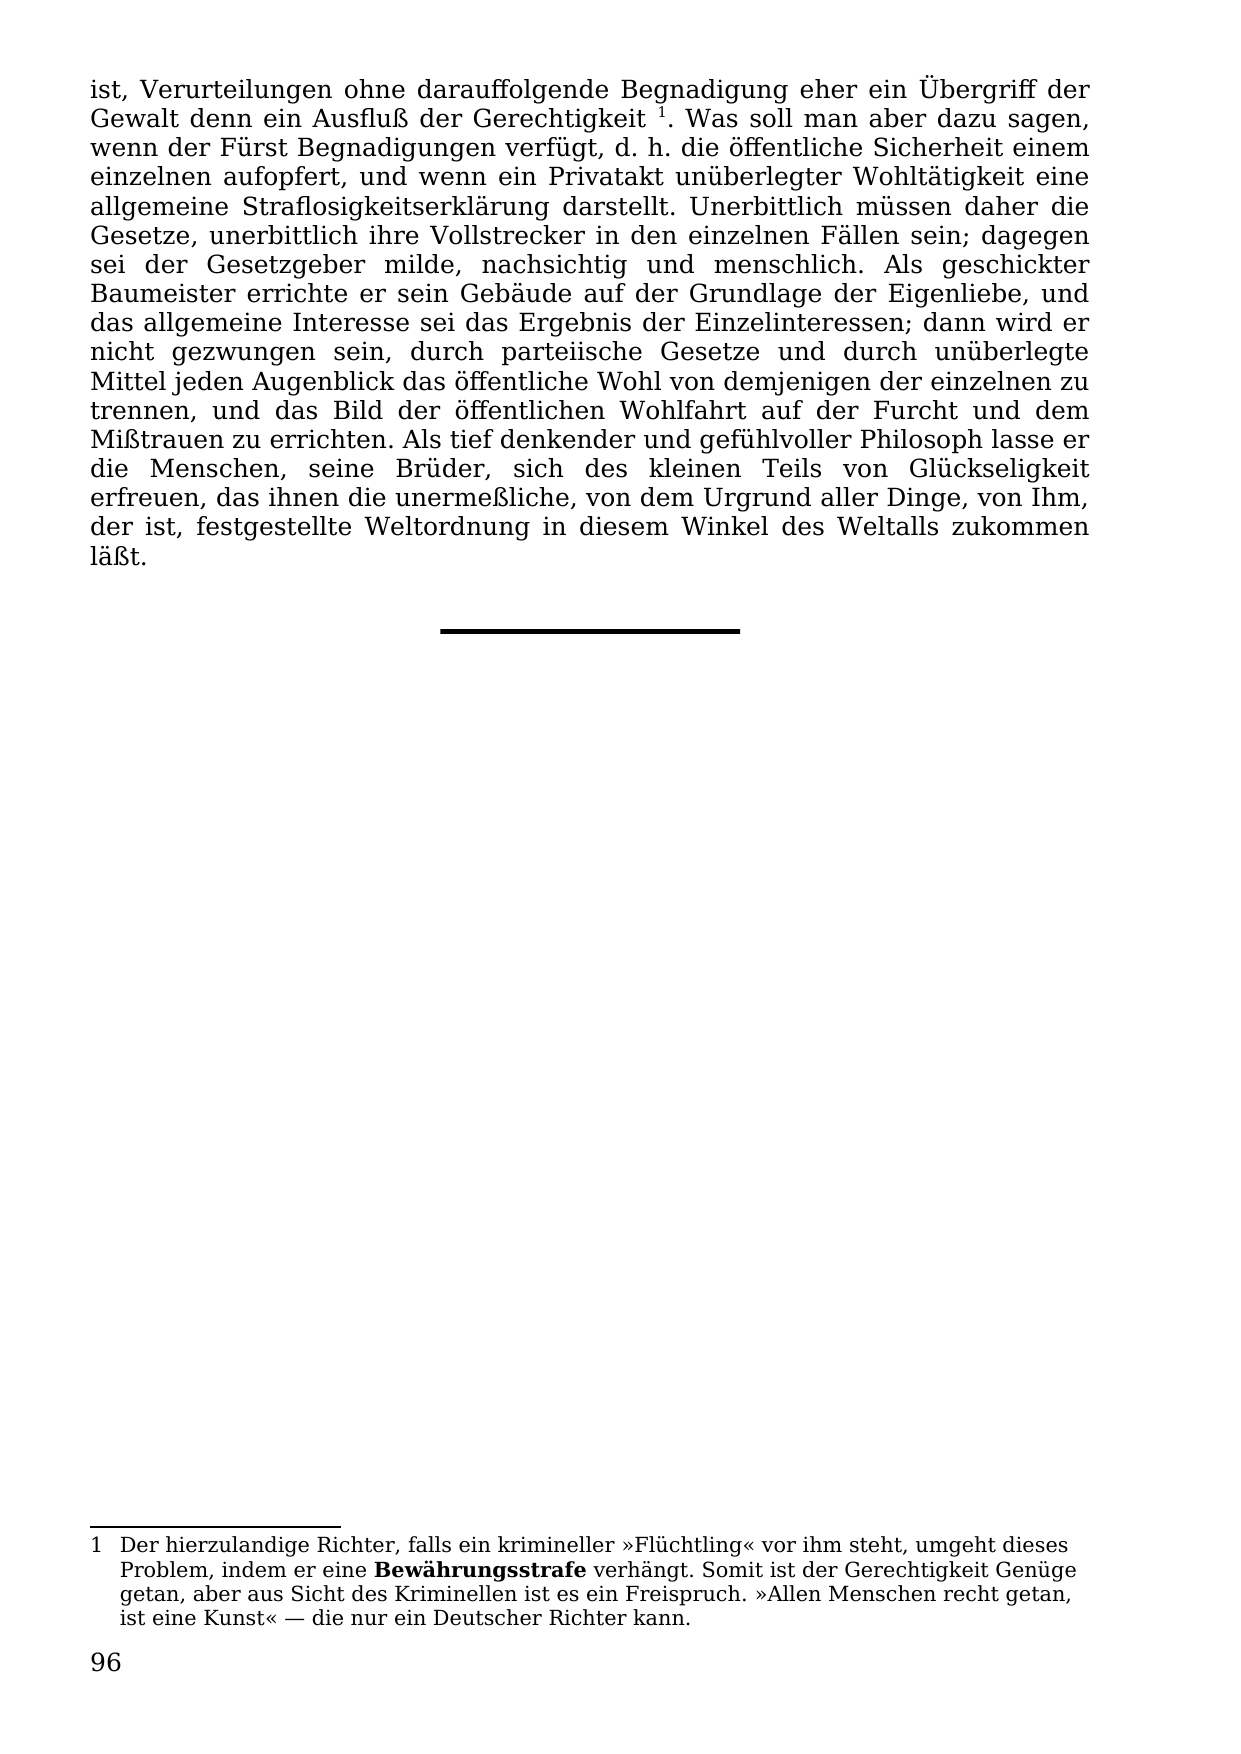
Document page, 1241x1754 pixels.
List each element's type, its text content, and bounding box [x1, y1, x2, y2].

text ist, Verurteilungen ohne darauffolgende Begnadigung eher ein Übergriff der Gewalt denn ein Ausfluß der Gerechtigkeit . Was soll man aber dazu sagen, wenn der Fürst Begnadigungen verfügt, d. h. die öffentliche Sicherheit einem einzelnen aufopfert, und wenn ein Privatakt unüberlegter Wohltätigkeit eine allgemeine Straflosigkeitserklärung darstellt. Unerbittlich müssen daher die Gesetze, unerbittlich ihre Vollstrecker in den einzelnen Fällen sein; dagegen sei der Gesetzgeber milde, nachsichtig und menschlich. Als geschickter Baumeister errichte er sein Gebäude auf der Grundlage der Eigenliebe, und das allgemeine Interesse sei das Ergebnis der Einzelinteressen; dann wird er nicht gezwungen sein, durch parteiische Gesetze und durch unüberlegte Mittel jeden Augenblick das öffentliche Wohl von demjenigen der einzelnen zu trennen, und das Bild der öffentlichen Wohlfahrt auf der Furcht und dem Mißtrauen zu errichten. Als tief denkender und gefühlvoller Philosoph lasse er die Menschen, seine Brüder, sich des kleinen Teils von Glückseligkeit erfreuen, das ihnen die unermeßliche, von dem Urgrund aller Dinge, von Ihm, der ist, festgestellte Weltordnung in diesem Winkel des Weltalls zukommen läßt. [90, 75, 1091, 571]
picture [440, 629, 741, 634]
text Der hierzulandige Richter, falls ein krimineller »Flüchtling« vor ihm steht, umgeht dieses Problem, indem er eine Bewährungsstrafe verhängt. Somit ist der Gerechtigkeit Genüge getan, aber aus Sicht des Kriminellen ist es ein Freispruch. »Allen Menschen recht getan, ist eine Kunst« — die nur ein Deutscher Richter kann. [90, 1533, 1091, 1631]
